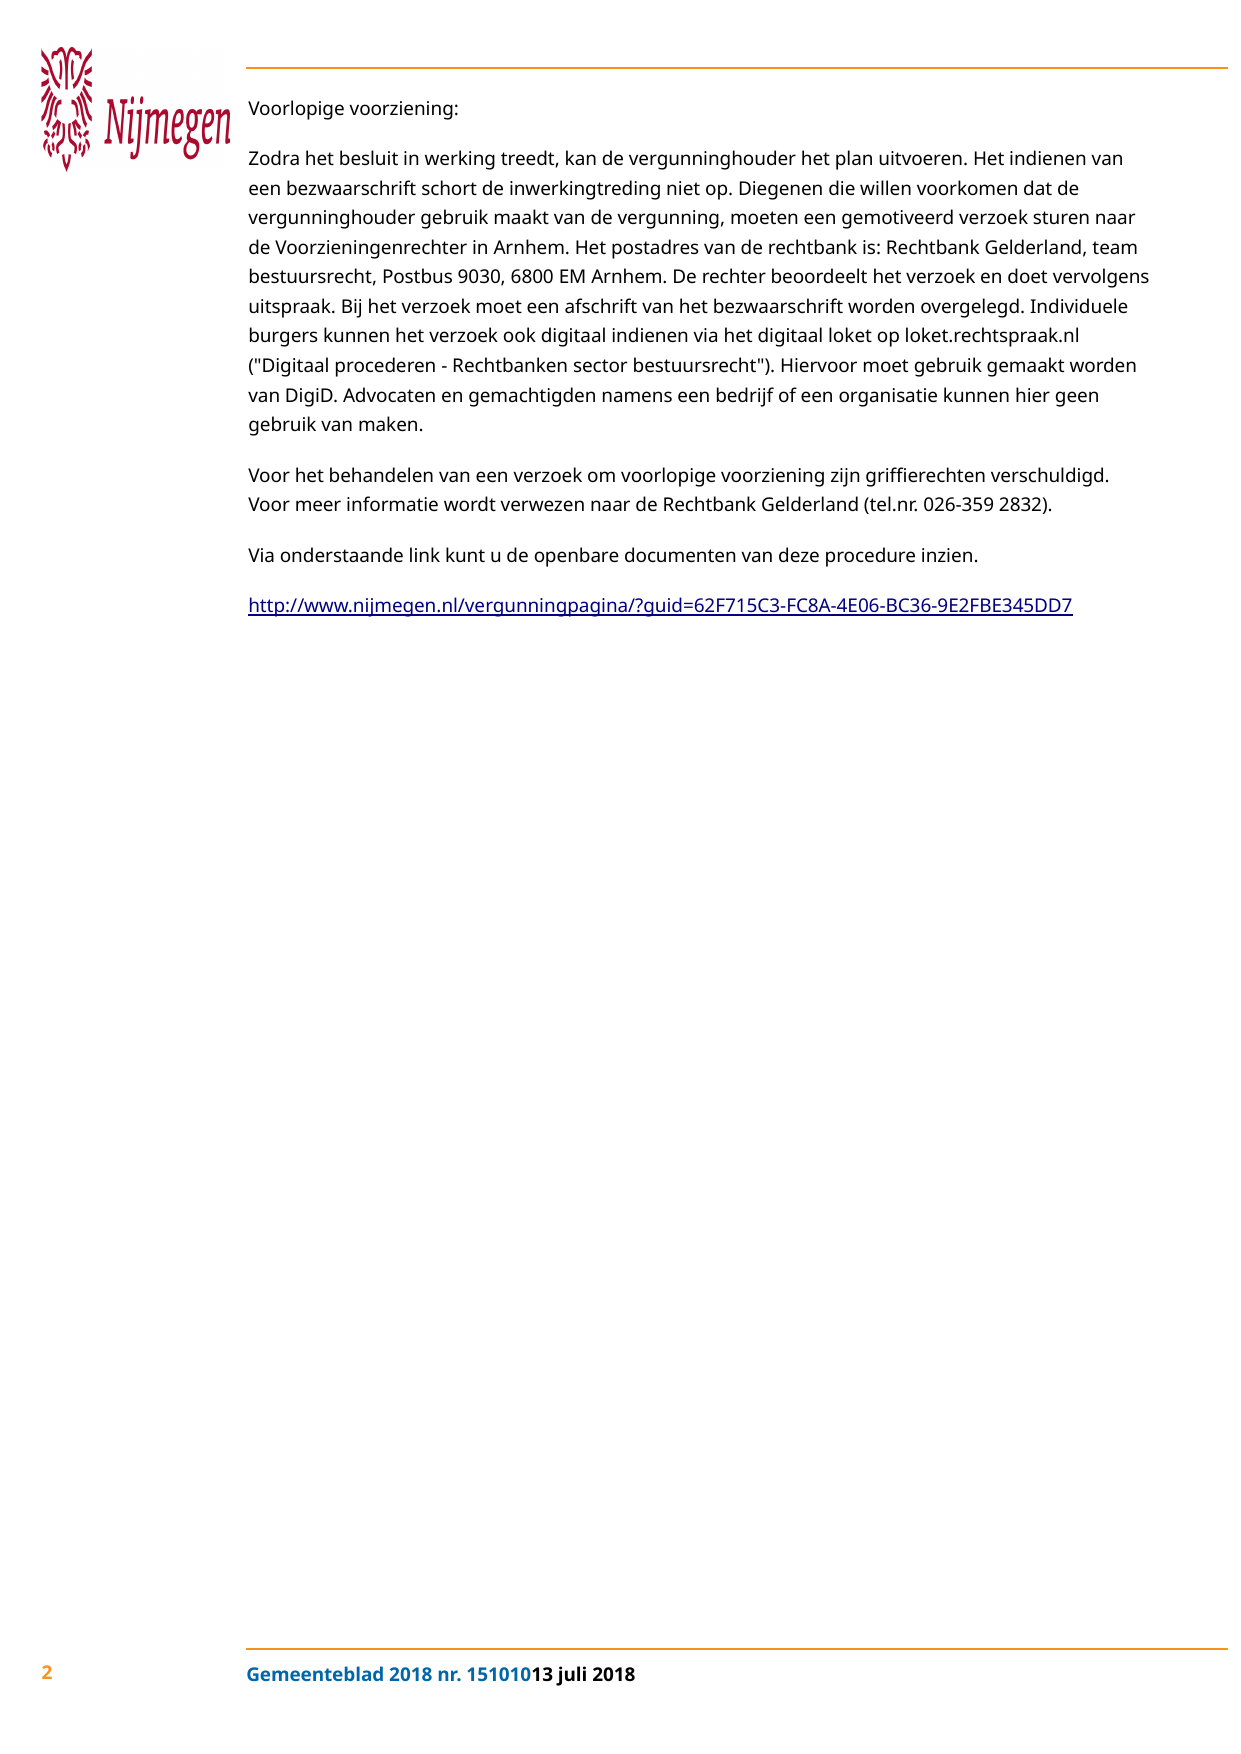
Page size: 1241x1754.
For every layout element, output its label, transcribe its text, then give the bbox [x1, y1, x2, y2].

text Zodra het besluit in werking treedt, kan de vergunninghouder het plan uitvoeren. Het indienen van een bezwaarschrift schort de inwerkingtreding niet op. Diegenen die willen voorkomen dat de vergunninghouder gebruik maakt van de vergunning, moeten een gemotiveerd verzoek sturen naar de Voorzieningenrechter in Arnhem. Het postadres van de rechtbank is: Rechtbank Gelderland, team bestuursrecht, Postbus 9030, 6800 EM Arnhem. De rechter beoordeelt het verzoek en doet vervolgens uitspraak. Bij het verzoek moet een afschrift van het bezwaarschrift worden overgelegd. Individuele burgers kunnen het verzoek ook digitaal indienen via het digitaal loket op loket.rechtspraak.nl ("Digitaal procederen - Rechtbanken sector bestuursrecht"). Hiervoor moet gebruik gemaakt worden van DigiD. Advocaten en gemachtigden namens een bedrijf of een organisatie kunnen hier geen gebruik van maken. [248, 145, 1152, 437]
text Via onderstaande link kunt u de openbare documenten van deze procedure inzien. [248, 542, 1152, 568]
picture [41, 47, 231, 172]
text Voorlopige voorziening: [248, 95, 1152, 121]
text http://www.nijmegen.nl/vergunningpagina/?guid=62F715C3-FC8A-4E06-BC36-9E2FBE345DD7 [248, 592, 1152, 618]
text Voor het behandelen van een verzoek om voorlopige voorziening zijn griffierechten verschuldigd. Voor meer informatie wordt verwezen naar de Rechtbank Gelderland (tel.nr. 026-359 2832). [248, 462, 1152, 517]
